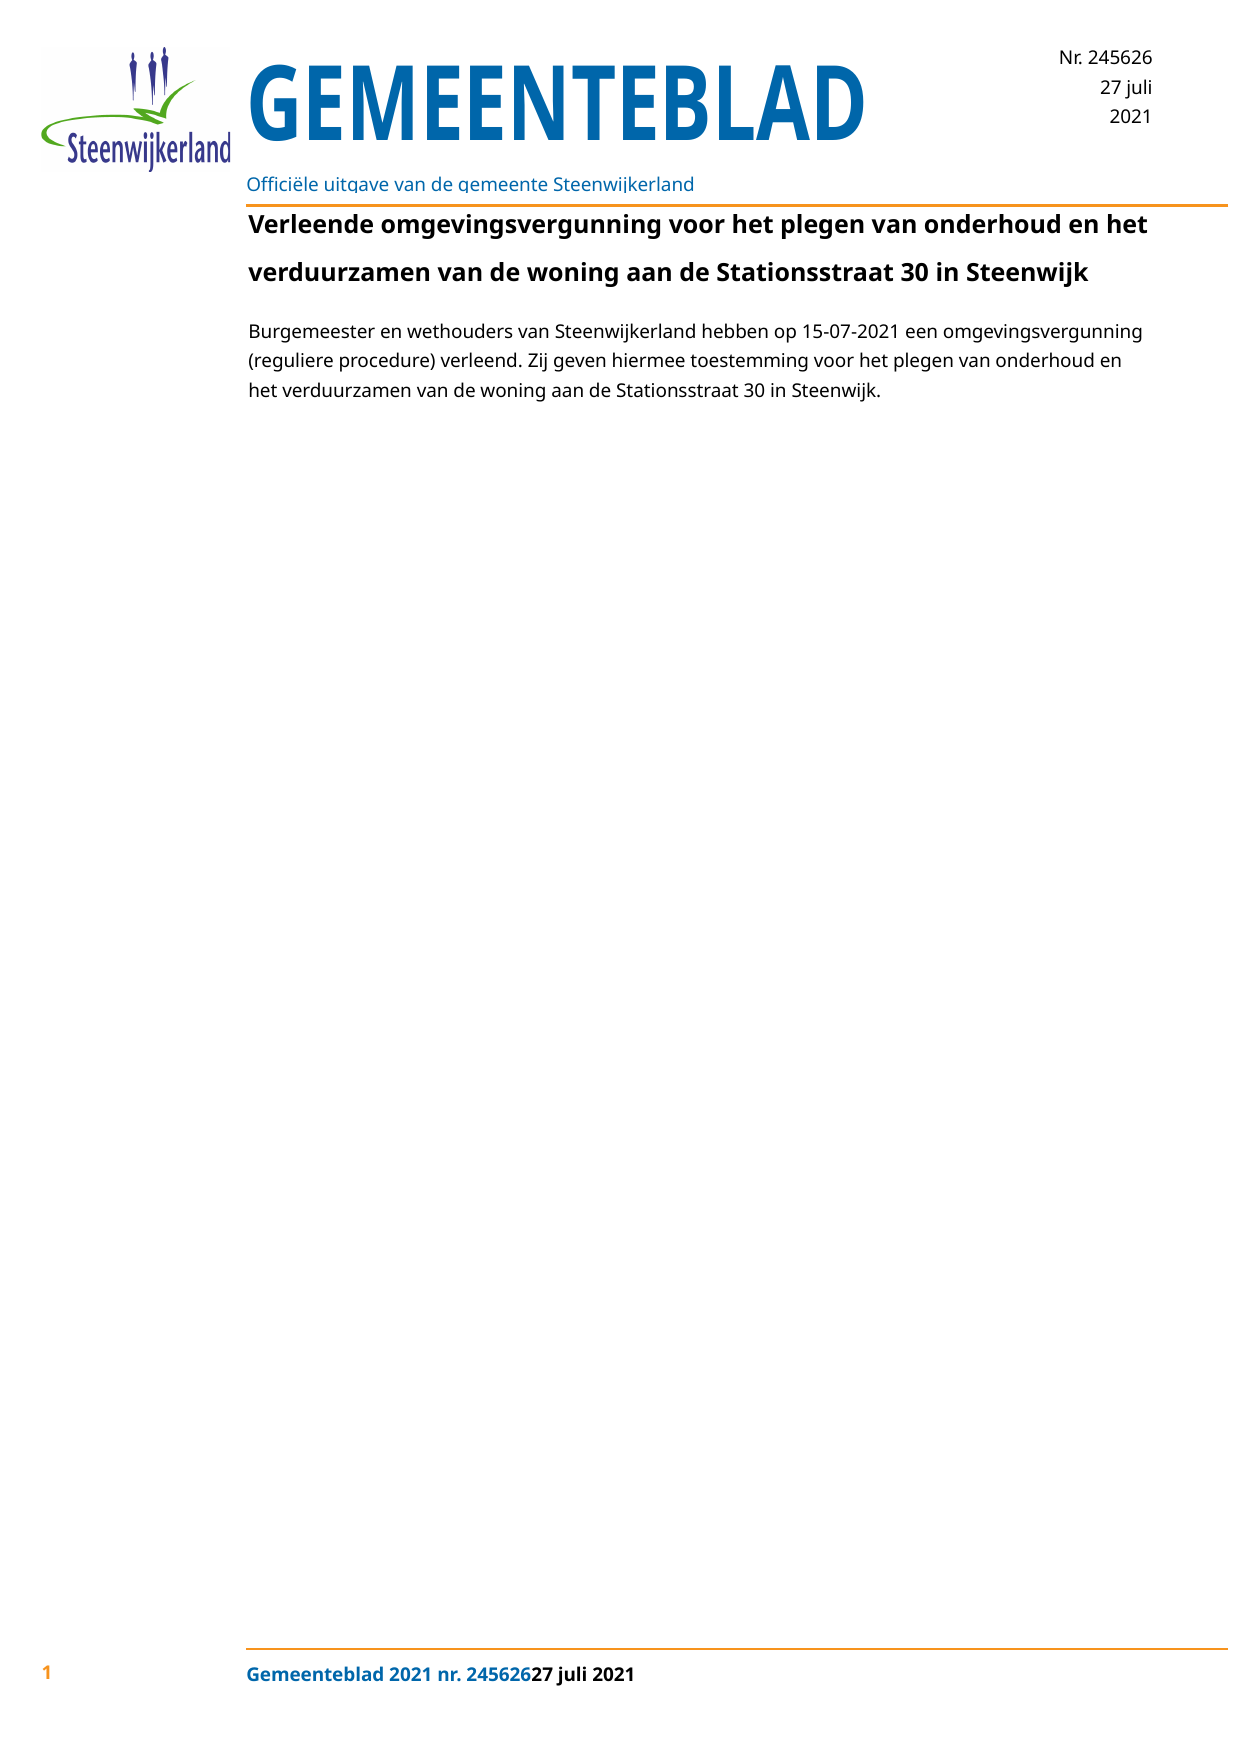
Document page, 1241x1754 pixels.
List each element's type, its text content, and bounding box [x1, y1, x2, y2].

text Verleende omgevingsvergunning voor het plegen van onderhoud en het verduurzamen van de woning aan de Stationsstraat 30 in Steenwijk [248, 207, 1152, 288]
picture [41, 47, 231, 172]
text Burgemeester en wethouders van Steenwijkerland hebben op 15-07-2021 een omgevingsvergunning (reguliere procedure) verleend. Zij geven hiermee toestemming voor het plegen van onderhoud en het verduurzamen van de woning aan de Stationsstraat 30 in Steenwijk. [248, 318, 1152, 403]
